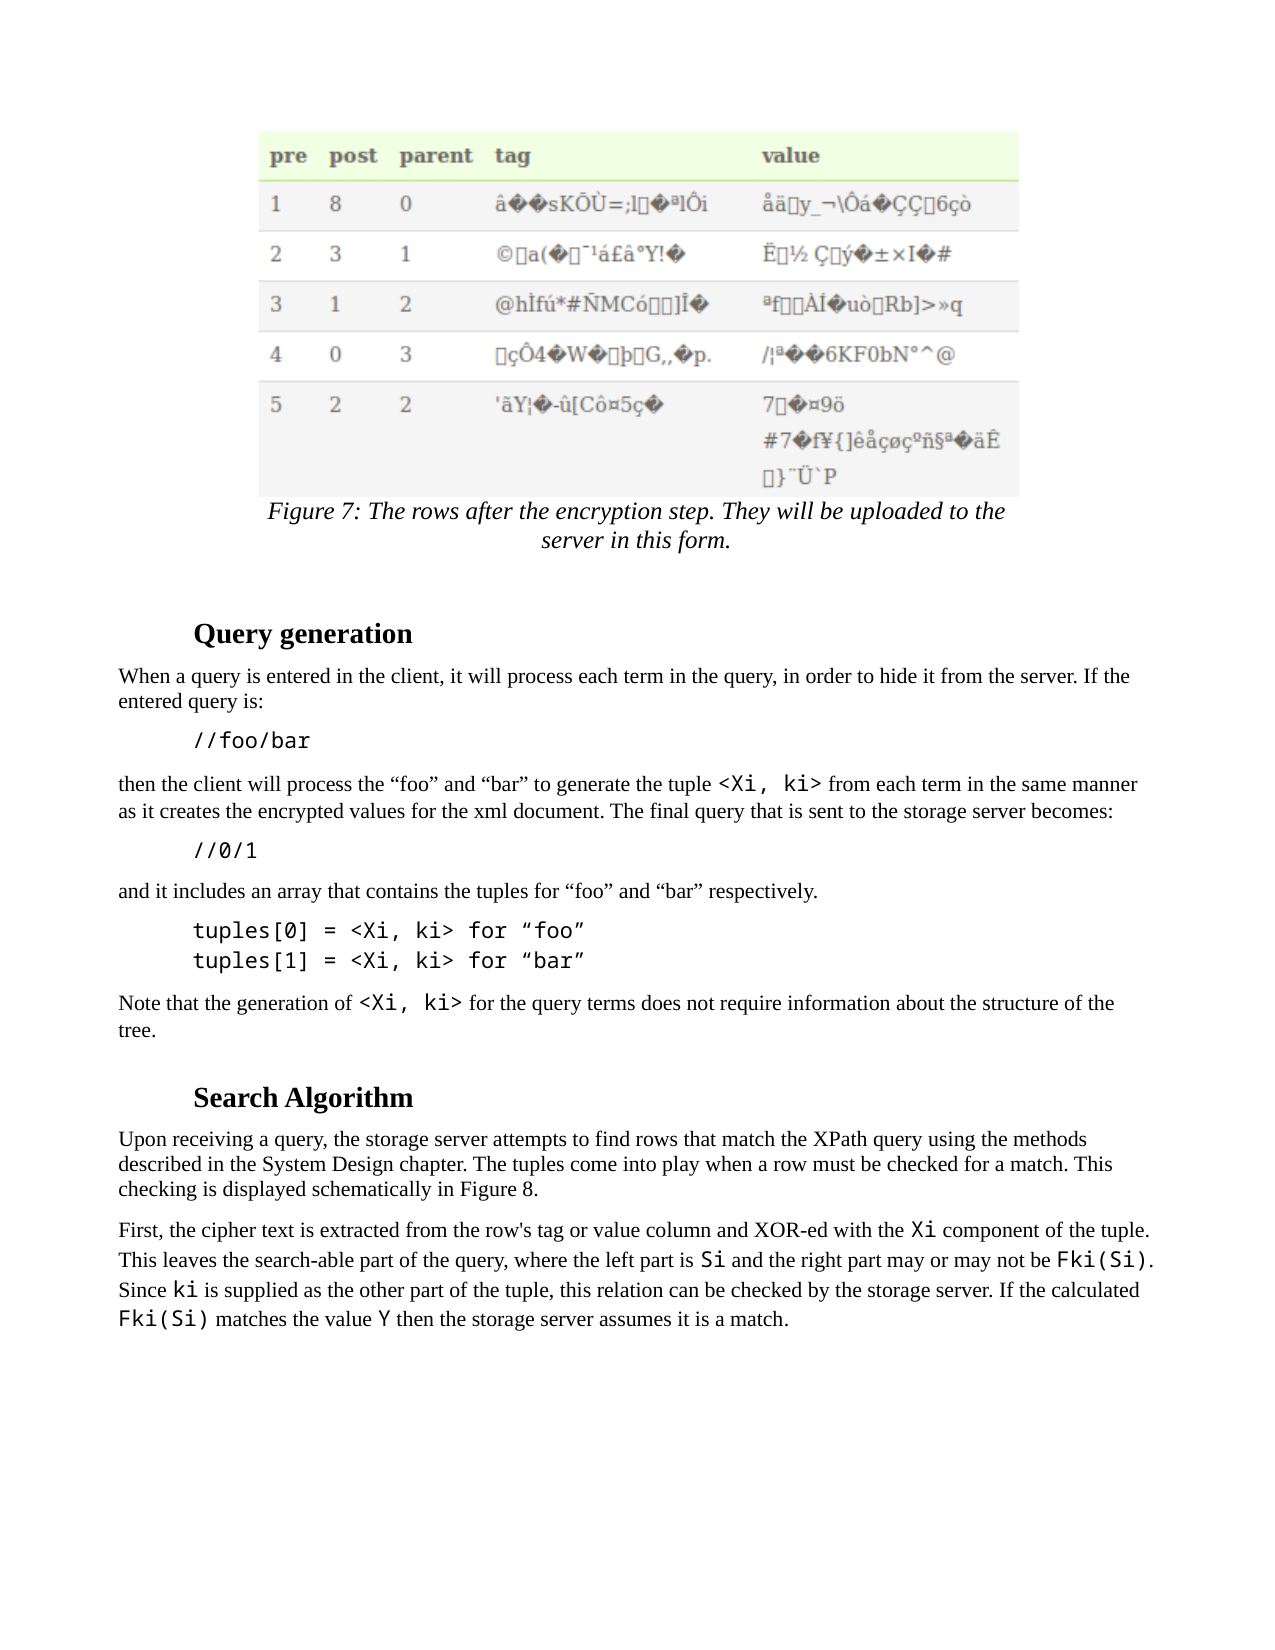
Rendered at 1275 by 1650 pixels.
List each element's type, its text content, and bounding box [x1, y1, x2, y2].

picture [256, 130, 1019, 497]
text Note that the generation of <Xi, ki> for the query terms does not require information about the structure of the tree. [118, 987, 1157, 1042]
text First, the cipher text is extracted from the row's tag or value column and XOR-ed with the Xi component of the tuple. This leaves the search-able part of the query, where the left part is Si and the right part may or may not be Fki(Si). Since ki is supplied as the other part of the tuple, this relation can be checked by the storage server. If the calculated Fki(Si) matches the value Y then the storage server assumes it is a match. [118, 1214, 1157, 1333]
subtitle Query generation [118, 617, 1157, 650]
text Figure 7: The rows after the encryption step. They will be uploaded to the server in this form. [256, 497, 1019, 554]
text tuples[0] = <Xi, ki> for “foo” tuples[1] = <Xi, ki> for “bar” [118, 915, 1157, 975]
subtitle Search Algorithm [118, 1080, 1157, 1113]
text When a query is entered in the client, it will process each term in the query, in order to hide it from the server. If the entered query is: [118, 663, 1157, 713]
text //foo/bar [118, 726, 1157, 755]
text then the client will process the “foo” and “bar” to generate the tuple <Xi, ki> from each term in the same manner as it creates the encrypted values for the xml document. The final query that is sent to the storage server becomes: [118, 768, 1157, 823]
text //0/1 [118, 835, 1157, 865]
text and it includes an array that contains the tuples for “foo” and “bar” respectively. [118, 878, 1157, 903]
text Upon receiving a query, the storage server attempts to find rows that match the XPath query using the methods described in the System Design chapter. The tuples come into play when a row must be checked for a match. This checking is displayed schematically in Figure 8. [118, 1126, 1157, 1202]
